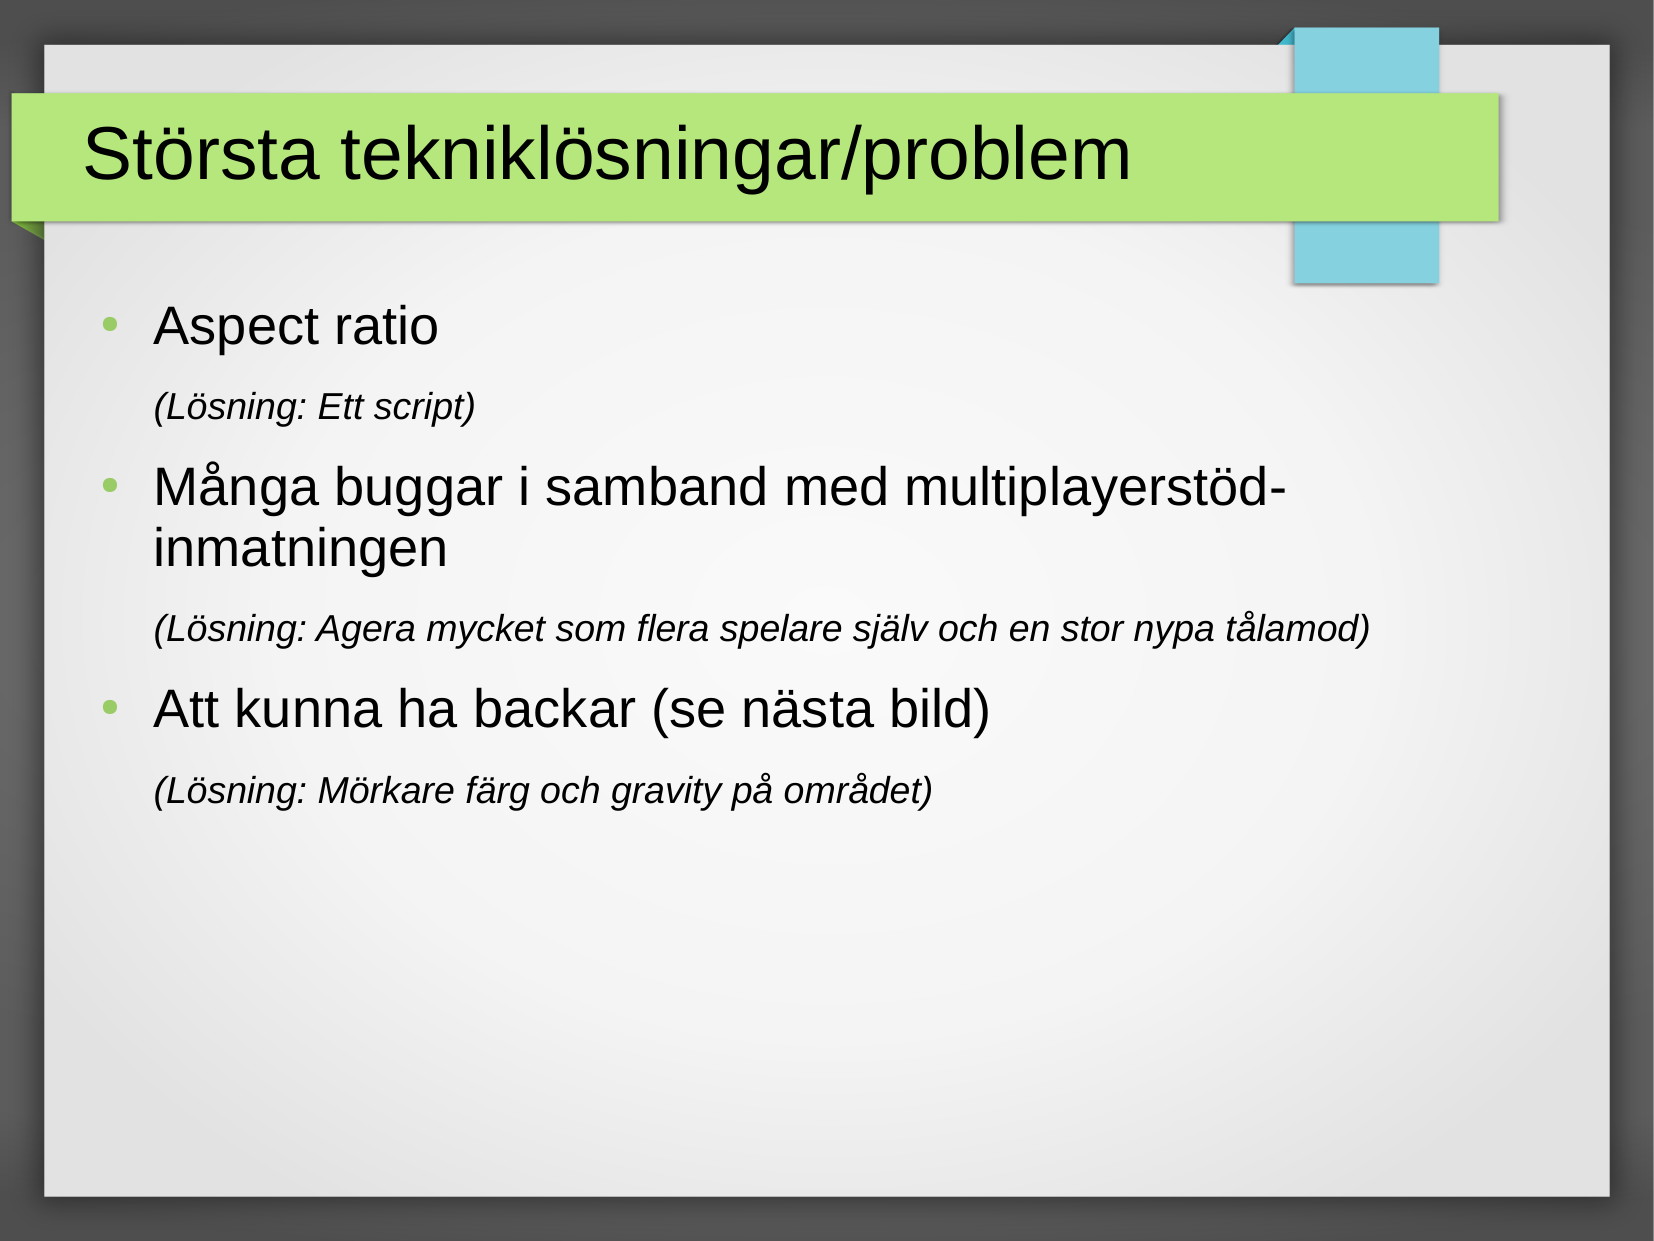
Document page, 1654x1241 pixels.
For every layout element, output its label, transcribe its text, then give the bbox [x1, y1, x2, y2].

list Aspect ratio (Lösning: Ett script) Många buggar i samband med multiplayerstöd-inmatningen (Lösning: Agera mycket som flera spelare själv och en stor nypa tålamod) Att kunna ha backar (se nästa bild) (Lösning: Mörkare färg och gravity på området) [82, 295, 1571, 1015]
picture [0, 0, 1654, 1241]
title Största tekniklösningar/problem [82, 94, 1264, 213]
